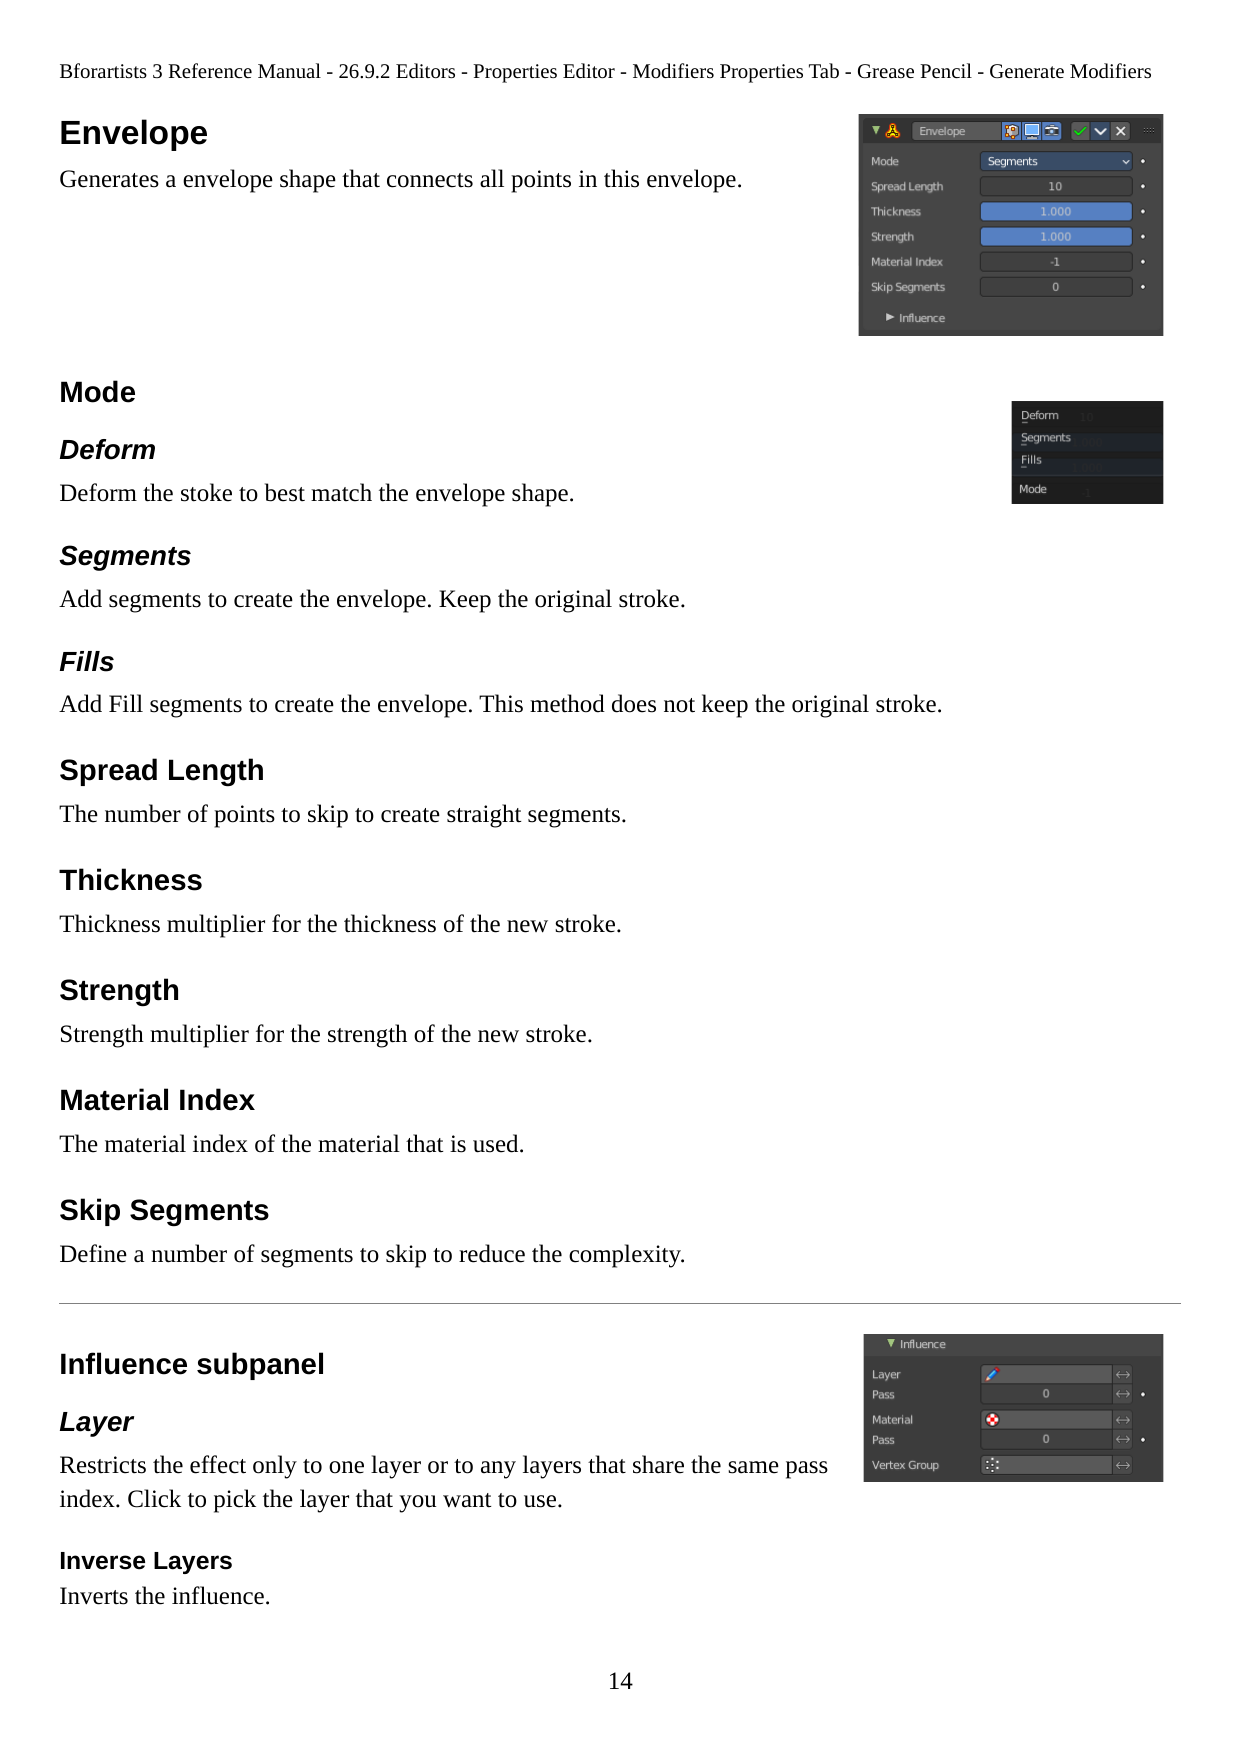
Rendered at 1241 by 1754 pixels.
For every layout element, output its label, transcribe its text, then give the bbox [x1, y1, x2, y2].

text Define a number of segments to skip to reduce the complexity. [59, 1239, 1181, 1268]
subtitle Layer [59, 1406, 863, 1437]
text Inverts the influence. [59, 1581, 1181, 1609]
subtitle [1164, 1347, 1181, 1381]
subtitle [1164, 1406, 1181, 1437]
text Thickness multiplier for the thickness of the new stroke. [59, 909, 1181, 938]
text Generates a envelope shape that connects all points in this envelope. [59, 164, 858, 192]
text Add segments to create the envelope. Keep the original stroke. [59, 584, 1181, 612]
subtitle [1164, 433, 1181, 465]
text Add Fill segments to create the envelope. This method does not keep the original stroke. [59, 689, 1181, 718]
picture [863, 1334, 1164, 1482]
subtitle Influence subpanel [59, 1347, 863, 1381]
subtitle Thickness [59, 863, 1181, 897]
subtitle Spread Length [59, 753, 1181, 787]
subtitle Envelope [59, 113, 1181, 151]
text The number of points to skip to create straight segments. [59, 799, 1181, 828]
subtitle Fills [59, 645, 1181, 677]
picture [858, 114, 1164, 336]
subtitle Skip Segments [59, 1193, 1181, 1227]
subtitle Strength [59, 973, 1181, 1007]
subtitle Deform [59, 433, 1011, 465]
subtitle Material Index [59, 1083, 1181, 1117]
picture [1011, 401, 1164, 504]
text Deform the stoke to best match the envelope shape. [59, 478, 1181, 506]
subtitle Inverse Layers [59, 1546, 1181, 1574]
text Restricts the effect only to one layer or to any layers that share the same pass index. Click to pick the layer that you want to use. [59, 1450, 1181, 1513]
text Strength multiplier for the strength of the new stroke. [59, 1019, 1181, 1048]
text The material index of the material that is used. [59, 1129, 1181, 1158]
subtitle Segments [59, 539, 1181, 571]
subtitle Mode [59, 374, 1181, 408]
